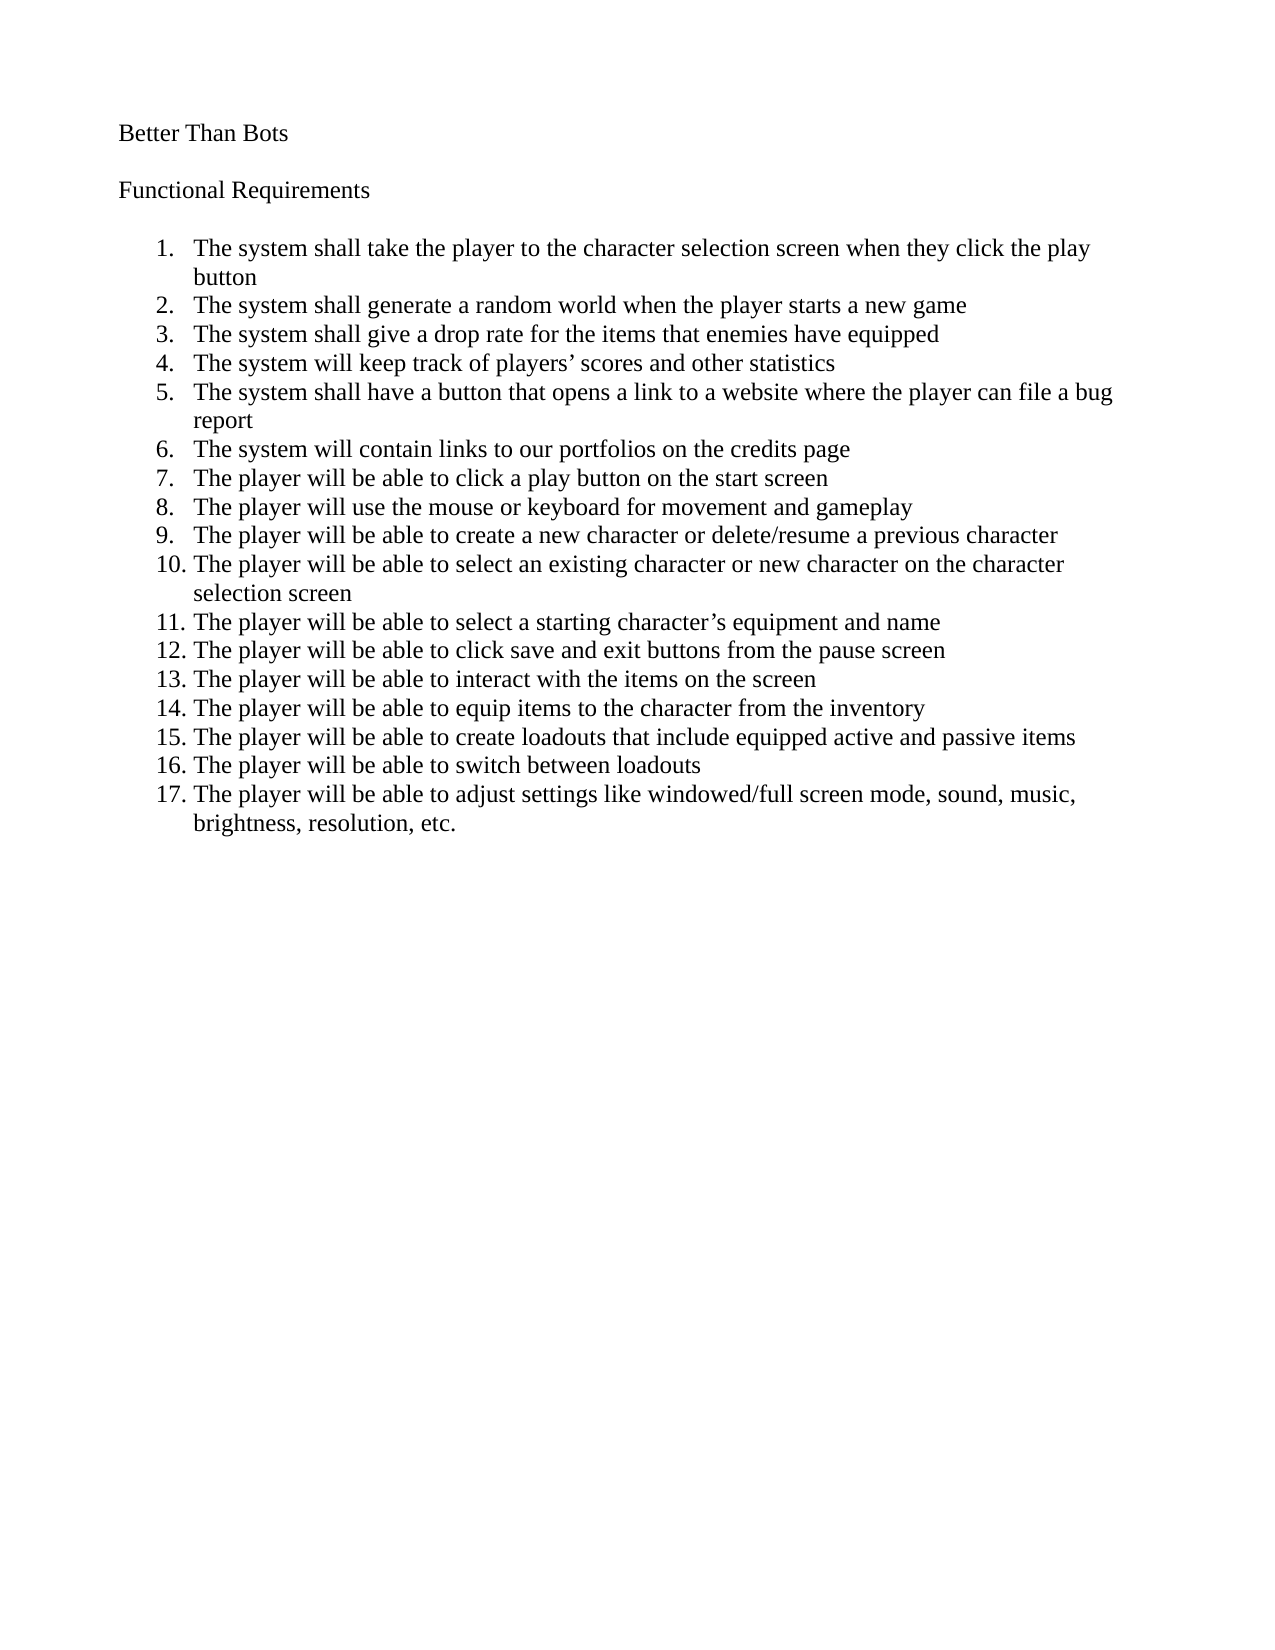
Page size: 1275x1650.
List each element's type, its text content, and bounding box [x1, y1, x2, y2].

list The player will be able to interact with the items on the screen [156, 664, 1157, 693]
list The player will be able to adjust settings like windowed/full screen mode, sound, music, brightness, resolution, etc. [156, 779, 1157, 837]
list The player will use the mouse or keyboard for movement and gameplay [156, 492, 1157, 521]
list The system shall generate a random world when the player starts a new game [156, 291, 1157, 319]
list The system will contain links to our portfolios on the credits page [156, 434, 1157, 463]
list The player will be able to select an existing character or new character on the character selection screen [156, 549, 1157, 607]
list The system shall have a button that opens a link to a website where the player can file a bug report [156, 377, 1157, 434]
list The player will be able to click a play button on the start screen [156, 463, 1157, 492]
list The system will keep track of players’ scores and other statistics [156, 348, 1157, 377]
list The player will be able to create loadouts that include equipped active and passive items [156, 722, 1157, 751]
list The system shall take the player to the character selection screen when they click the play button [156, 233, 1157, 291]
list The player will be able to equip items to the character from the inventory [156, 693, 1157, 722]
text Better Than Bots [118, 118, 1157, 147]
list The player will be able to create a new character or delete/resume a previous character [156, 521, 1157, 549]
list The player will be able to switch between loadouts [156, 751, 1157, 779]
list The system shall give a drop rate for the items that enemies have equipped [156, 319, 1157, 348]
list The player will be able to select a starting character’s equipment and name [156, 607, 1157, 636]
list The player will be able to click save and exit buttons from the pause screen [156, 636, 1157, 664]
text Functional Requirements [118, 176, 1157, 204]
